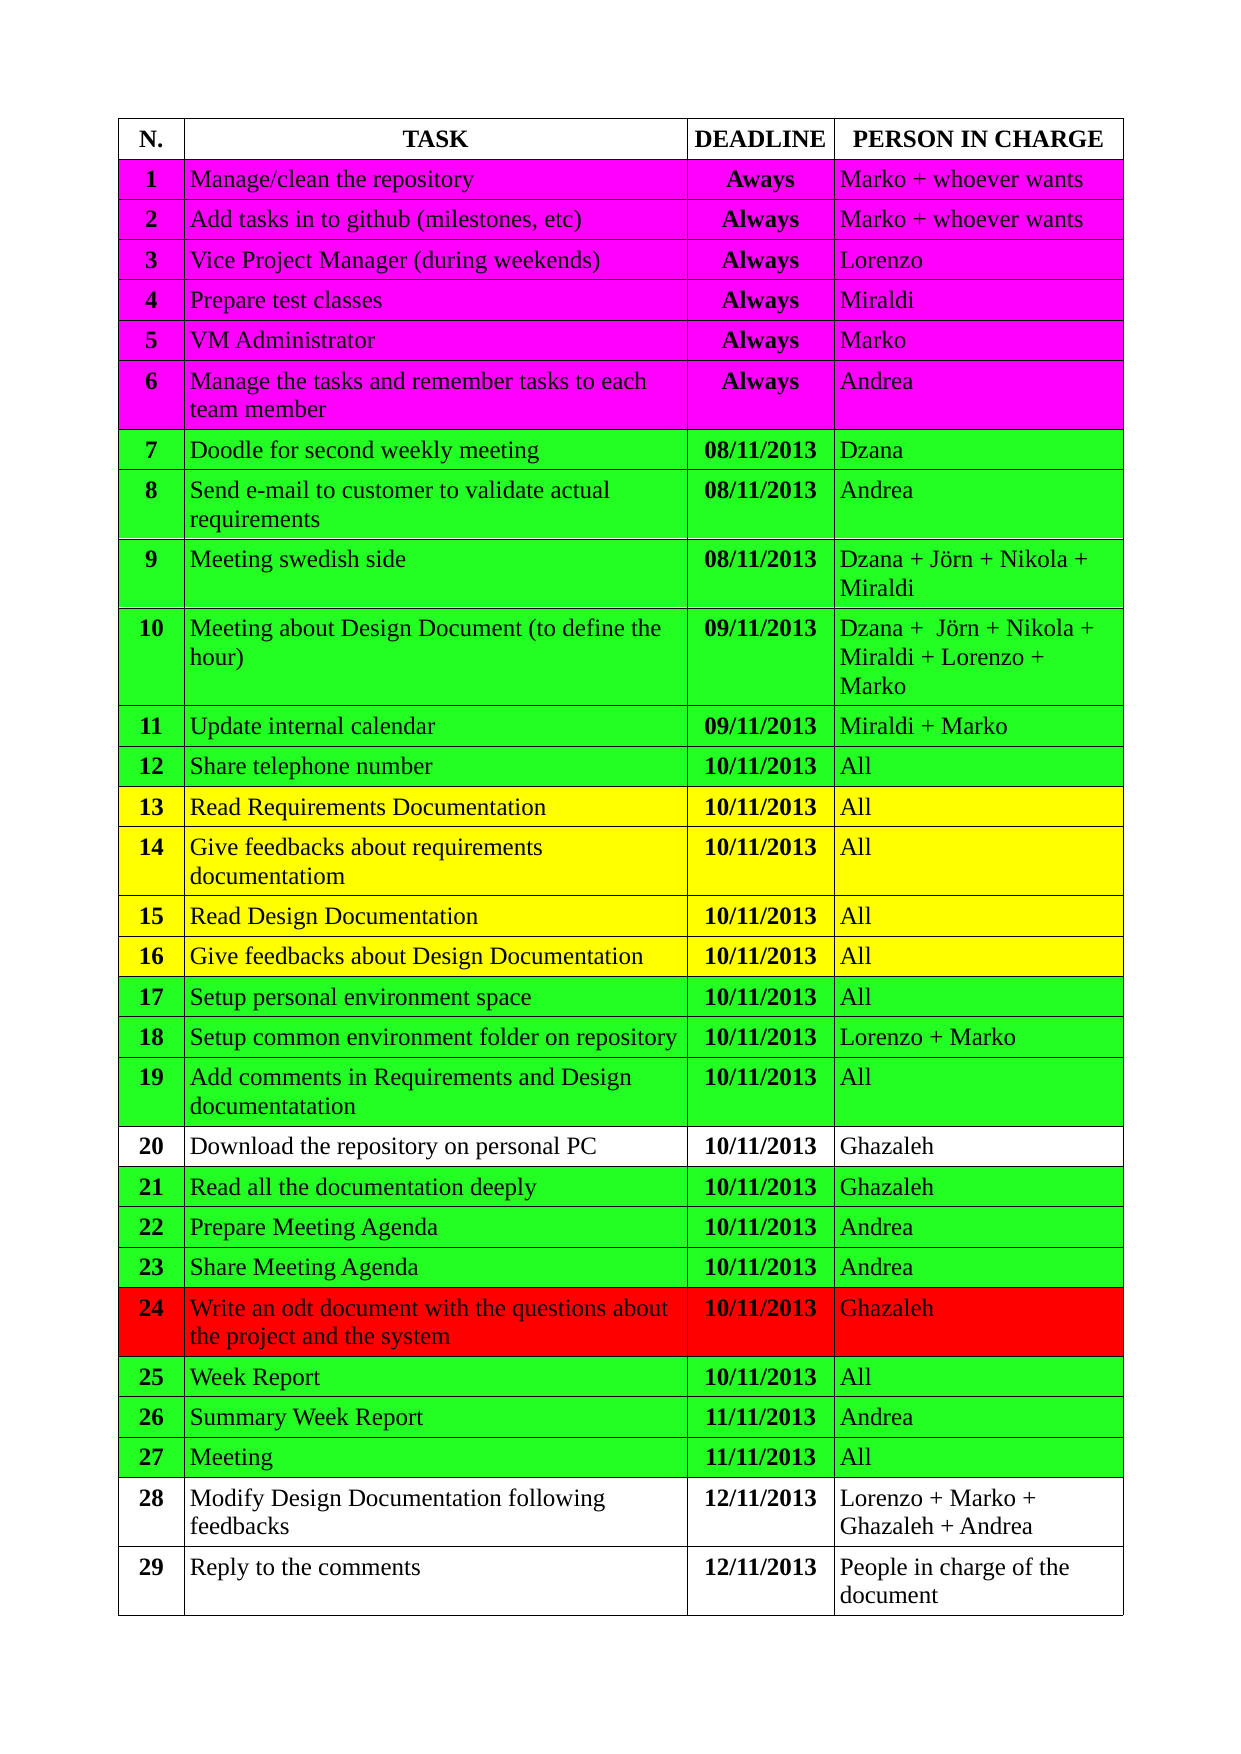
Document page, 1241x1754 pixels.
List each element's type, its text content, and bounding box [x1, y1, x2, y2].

table_cell Manage/clean the repository [185, 160, 687, 199]
table_cell 10/11/2013 [688, 1288, 834, 1356]
table_cell 09/11/2013 [688, 706, 834, 746]
table_cell Add tasks in to github (milestones, etc) [185, 200, 687, 239]
table_cell Write an odt document with the questions about the project and the system [185, 1288, 687, 1356]
table_cell Give feedbacks about Design Documentation [185, 937, 687, 976]
table_cell All [835, 1357, 1123, 1396]
table_cell Lorenzo + Marko [835, 1017, 1123, 1057]
table_cell 12 [119, 747, 184, 786]
table_cell 10/11/2013 [688, 827, 834, 895]
table_cell 19 [119, 1058, 184, 1126]
table_cell 3 [119, 240, 184, 279]
table_cell Reply to the comments [185, 1547, 687, 1615]
table_cell 11 [119, 706, 184, 746]
table_cell 10/11/2013 [688, 1127, 834, 1166]
table_cell All [835, 747, 1123, 786]
table_cell Setup common environment folder on repository [185, 1017, 687, 1057]
table_cell Meeting swedish side [185, 540, 687, 607]
table_cell 2 [119, 200, 184, 239]
table_cell 10/11/2013 [688, 937, 834, 976]
table_cell 21 [119, 1167, 184, 1206]
table_header N. [119, 119, 184, 158]
table_cell 1 [119, 160, 184, 199]
table_cell Andrea [835, 361, 1123, 429]
table_cell 15 [119, 896, 184, 936]
table_cell 10/11/2013 [688, 1167, 834, 1206]
table_cell People in charge of the document [835, 1547, 1123, 1615]
table_cell 12/11/2013 [688, 1478, 834, 1546]
table_cell All [835, 977, 1123, 1016]
table_cell Lorenzo + Marko + Ghazaleh + Andrea [835, 1478, 1123, 1546]
table_cell Read all the documentation deeply [185, 1167, 687, 1206]
table_cell All [835, 1438, 1123, 1477]
table_cell Ghazaleh [835, 1167, 1123, 1206]
table_cell Ghazaleh [835, 1288, 1123, 1356]
table_cell Marko + whoever wants [835, 200, 1123, 239]
table_cell Andrea [835, 1248, 1123, 1287]
table_cell Marko [835, 321, 1123, 360]
table_cell Meeting [185, 1438, 687, 1477]
table_cell Miraldi + Marko [835, 706, 1123, 746]
table_cell 29 [119, 1547, 184, 1615]
table_cell Dzana [835, 430, 1123, 469]
table_cell Setup personal environment space [185, 977, 687, 1016]
table_cell Marko + whoever wants [835, 160, 1123, 199]
table_cell 11/11/2013 [688, 1438, 834, 1477]
table_cell 24 [119, 1288, 184, 1356]
table_cell 28 [119, 1478, 184, 1546]
table_cell Always [688, 280, 834, 320]
table_header TASK [185, 119, 687, 158]
table_cell 12/11/2013 [688, 1547, 834, 1615]
table_cell 10/11/2013 [688, 747, 834, 786]
table_cell 08/11/2013 [688, 540, 834, 607]
table_cell Aways [688, 160, 834, 199]
table_cell Add comments in Requirements and Design documentatation [185, 1058, 687, 1126]
table_cell All [835, 787, 1123, 826]
table_cell Prepare Meeting Agenda [185, 1207, 687, 1247]
table_cell 14 [119, 827, 184, 895]
table_cell Ghazaleh [835, 1127, 1123, 1166]
table_cell 10/11/2013 [688, 1357, 834, 1396]
table_cell Share telephone number [185, 747, 687, 786]
table_cell Send e-mail to customer to validate actual requirements [185, 470, 687, 538]
table_cell 09/11/2013 [688, 609, 834, 705]
table_cell Meeting about Design Document (to define the hour) [185, 609, 687, 705]
table_cell 10/11/2013 [688, 1207, 834, 1247]
table_cell 10/11/2013 [688, 896, 834, 936]
table_cell Dzana + Jörn + Nikola + Miraldi [835, 540, 1123, 607]
table_cell Summary Week Report [185, 1397, 687, 1437]
table_cell 26 [119, 1397, 184, 1437]
table_cell Always [688, 200, 834, 239]
table_cell 10/11/2013 [688, 1248, 834, 1287]
table_cell 6 [119, 361, 184, 429]
table_cell Lorenzo [835, 240, 1123, 279]
table_cell Always [688, 321, 834, 360]
table_cell VM Administrator [185, 321, 687, 360]
table_cell 27 [119, 1438, 184, 1477]
table_header DEADLINE [688, 119, 834, 158]
table_cell 16 [119, 937, 184, 976]
table_cell 9 [119, 540, 184, 607]
table_cell Share Meeting Agenda [185, 1248, 687, 1287]
table_cell Always [688, 240, 834, 279]
table_cell 17 [119, 977, 184, 1016]
table_cell 10/11/2013 [688, 1058, 834, 1126]
table_cell 5 [119, 321, 184, 360]
table_cell All [835, 896, 1123, 936]
table_cell 10/11/2013 [688, 787, 834, 826]
table_cell 18 [119, 1017, 184, 1057]
table_cell 23 [119, 1248, 184, 1287]
table_cell Dzana + Jörn + Nikola + Miraldi + Lorenzo + Marko [835, 609, 1123, 705]
table_cell Read Design Documentation [185, 896, 687, 936]
table_cell All [835, 827, 1123, 895]
table_cell 7 [119, 430, 184, 469]
table_cell 25 [119, 1357, 184, 1396]
table_cell 22 [119, 1207, 184, 1247]
table_cell Andrea [835, 1207, 1123, 1247]
table_cell 10/11/2013 [688, 977, 834, 1016]
table_cell Read Requirements Documentation [185, 787, 687, 826]
table_cell 10/11/2013 [688, 1017, 834, 1057]
table_cell 10 [119, 609, 184, 705]
table_cell Always [688, 361, 834, 429]
table_cell All [835, 937, 1123, 976]
table_header PERSON IN CHARGE [835, 119, 1123, 158]
table_cell 11/11/2013 [688, 1397, 834, 1437]
table_cell Modify Design Documentation following feedbacks [185, 1478, 687, 1546]
table_cell Manage the tasks and remember tasks to each team member [185, 361, 687, 429]
table_cell 08/11/2013 [688, 470, 834, 538]
table_cell 4 [119, 280, 184, 320]
table_cell 08/11/2013 [688, 430, 834, 469]
table_cell Prepare test classes [185, 280, 687, 320]
table_cell Week Report [185, 1357, 687, 1396]
table_cell Give feedbacks about requirements documentatiom [185, 827, 687, 895]
table_cell 13 [119, 787, 184, 826]
table_cell Andrea [835, 470, 1123, 538]
table_cell Update internal calendar [185, 706, 687, 746]
table_cell Miraldi [835, 280, 1123, 320]
table_cell 20 [119, 1127, 184, 1166]
table_cell Doodle for second weekly meeting [185, 430, 687, 469]
table_cell Vice Project Manager (during weekends) [185, 240, 687, 279]
table_cell Download the repository on personal PC [185, 1127, 687, 1166]
table_cell 8 [119, 470, 184, 538]
table_cell All [835, 1058, 1123, 1126]
table_cell Andrea [835, 1397, 1123, 1437]
